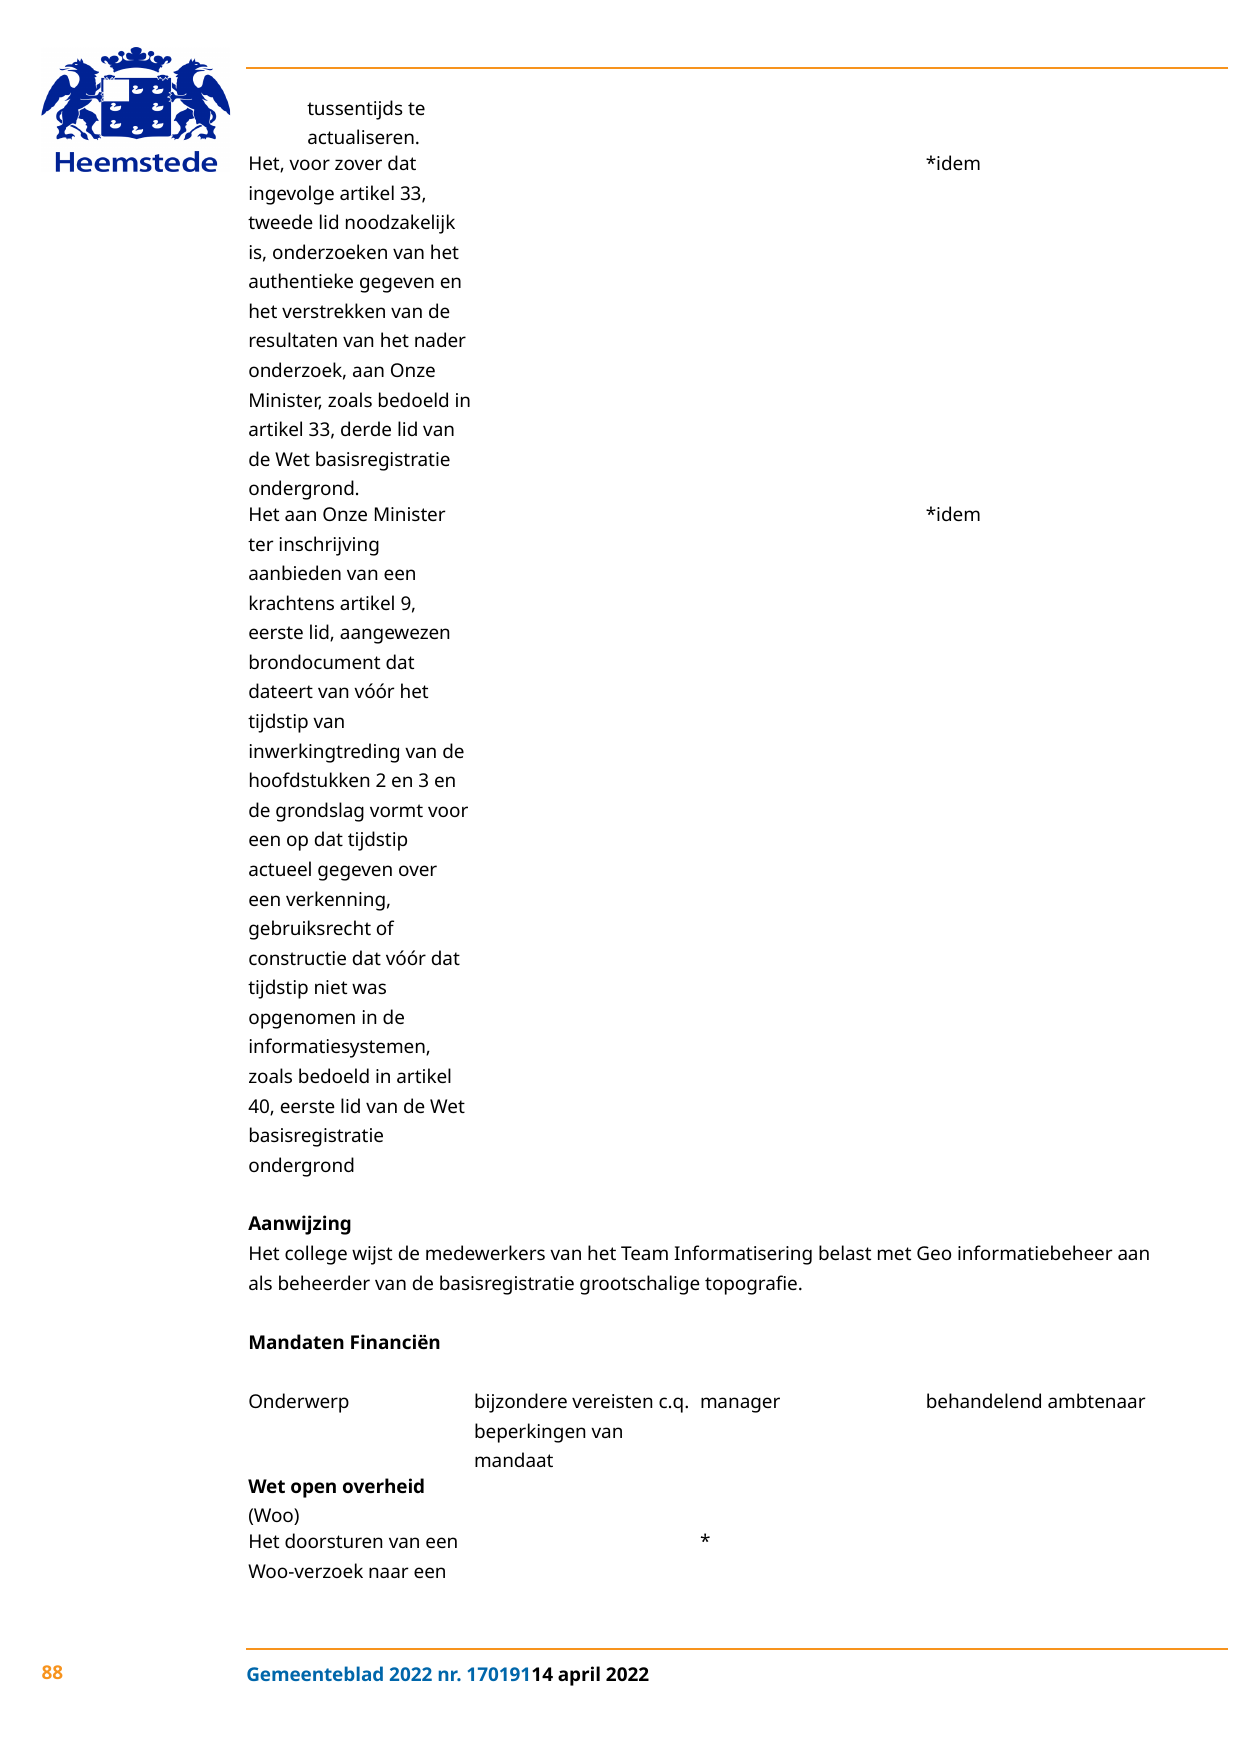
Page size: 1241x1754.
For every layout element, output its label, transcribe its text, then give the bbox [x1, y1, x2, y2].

text Het college wijst de medewerkers van het Team Informatisering belast met Geo informatiebeheer aan als beheerder van de basisregistratie grootschalige topografie. [248, 1240, 1152, 1296]
text Mandaten Financiën [248, 1329, 1152, 1355]
table_header bijzondere vereisten c.q. beperkingen van mandaat [474, 1388, 700, 1473]
table_cell [700, 95, 926, 150]
table_cell [700, 501, 926, 1178]
table_header Onderwerp [248, 1388, 474, 1473]
table_cell [700, 150, 926, 501]
table_cell [700, 1473, 926, 1528]
table_header manager [700, 1388, 926, 1473]
table_cell [474, 1473, 700, 1528]
table_cell [474, 95, 700, 150]
table_cell Wet open overheid (Woo) [248, 1473, 474, 1528]
picture [41, 47, 231, 172]
table_cell [474, 150, 700, 501]
table_cell * [700, 1529, 926, 1584]
table_cell *idem [926, 150, 1152, 501]
table_cell [926, 95, 1152, 150]
table_cell *idem [926, 501, 1152, 1178]
table_cell tussentijds te actualiseren. [248, 95, 474, 150]
table_cell [926, 1473, 1152, 1528]
table_cell [474, 1529, 700, 1584]
table_header behandelend ambtenaar [926, 1388, 1152, 1473]
text Aanwijzing [248, 1211, 1152, 1236]
table_cell Het, voor zover dat ingevolge artikel 33, tweede lid noodzakelijk is, onderzoeken van het authentieke gegeven en het verstrekken van de resultaten van het nader onderzoek, aan Onze Minister, zoals bedoeld in artikel 33, derde lid van de Wet basisregistratie ondergrond. [248, 150, 474, 501]
table_cell Het doorsturen van een Woo-verzoek naar een [248, 1529, 474, 1584]
table_cell Het aan Onze Minister ter inschrijving aanbieden van een krachtens artikel 9, eerste lid, aangewezen brondocument dat dateert van vóór het tijdstip van inwerkingtreding van de hoofdstukken 2 en 3 en de grondslag vormt voor een op dat tijdstip actueel gegeven over een verkenning, gebruiksrecht of constructie dat vóór dat tijdstip niet was opgenomen in de informatiesystemen, zoals bedoeld in artikel 40, eerste lid van de Wet basisregistratie ondergrond [248, 501, 474, 1178]
table_cell [474, 501, 700, 1178]
table_cell [926, 1529, 1152, 1584]
